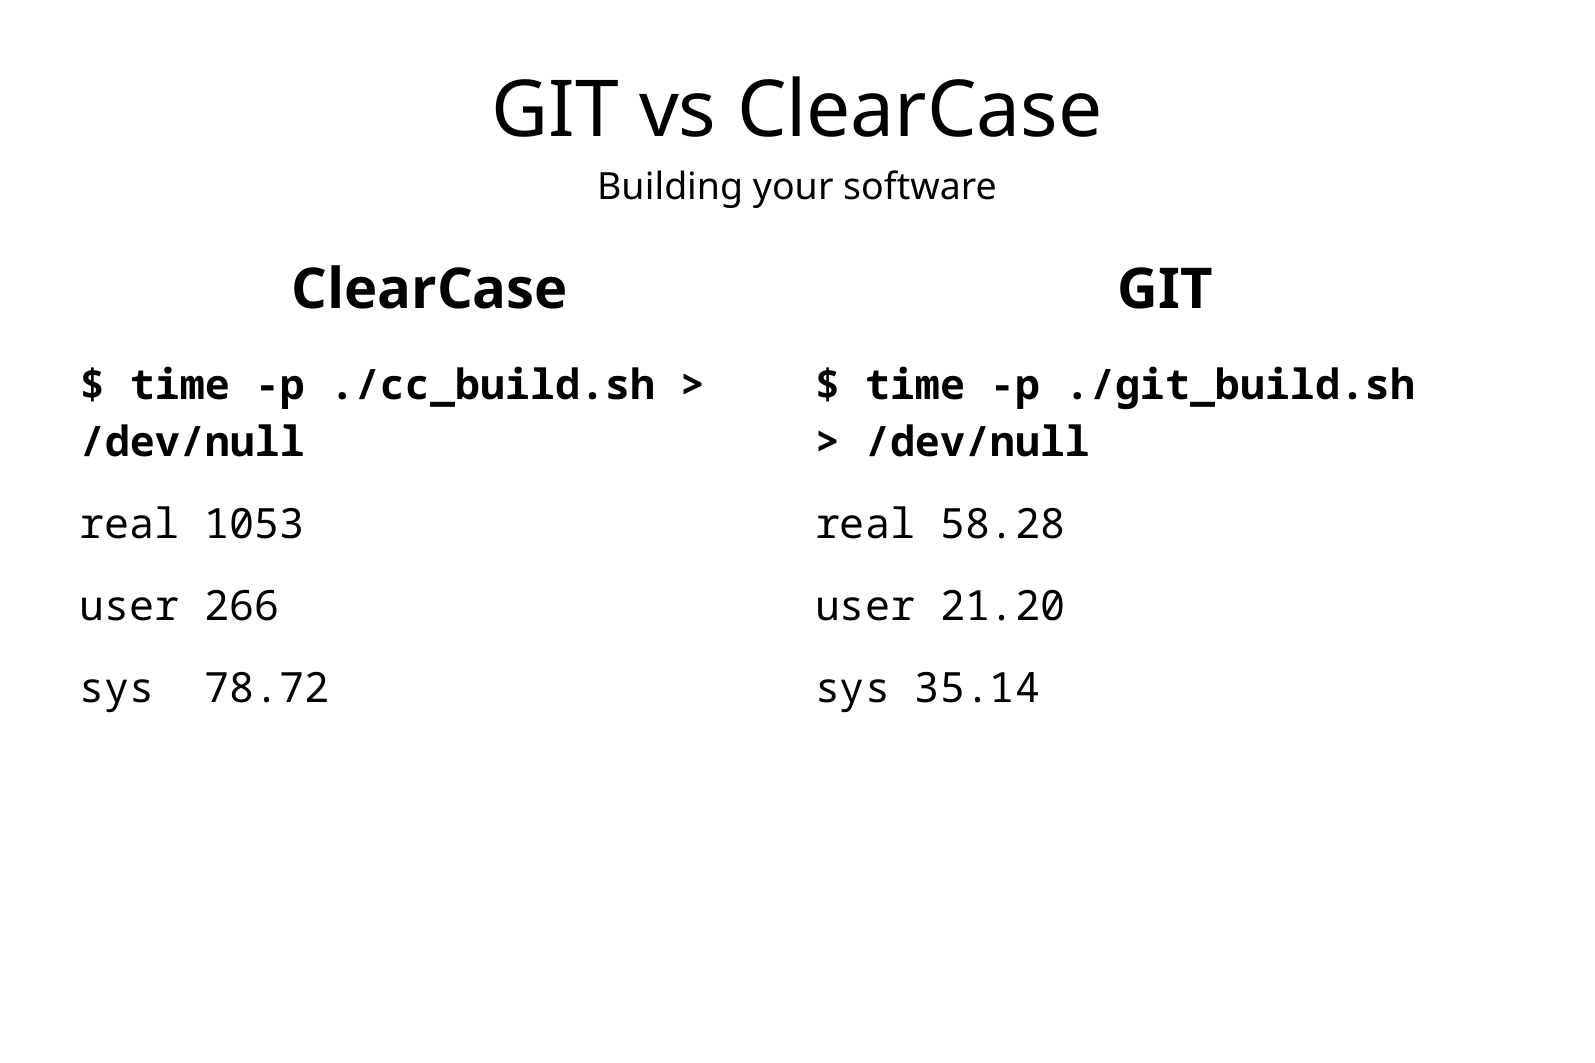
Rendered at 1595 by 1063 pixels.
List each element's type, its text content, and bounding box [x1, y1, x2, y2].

list $ time -p ./git_build.sh > /dev/null real 58.28 user 21.20 sys 35.14 [814, 354, 1516, 950]
list ClearCase [79, 248, 780, 354]
list $ time -p ./cc_build.sh > /dev/null real 1053 user 266 sys 78.72 [79, 354, 780, 950]
title GIT vs ClearCase Building your software [79, 42, 1515, 220]
list GIT [814, 248, 1516, 354]
